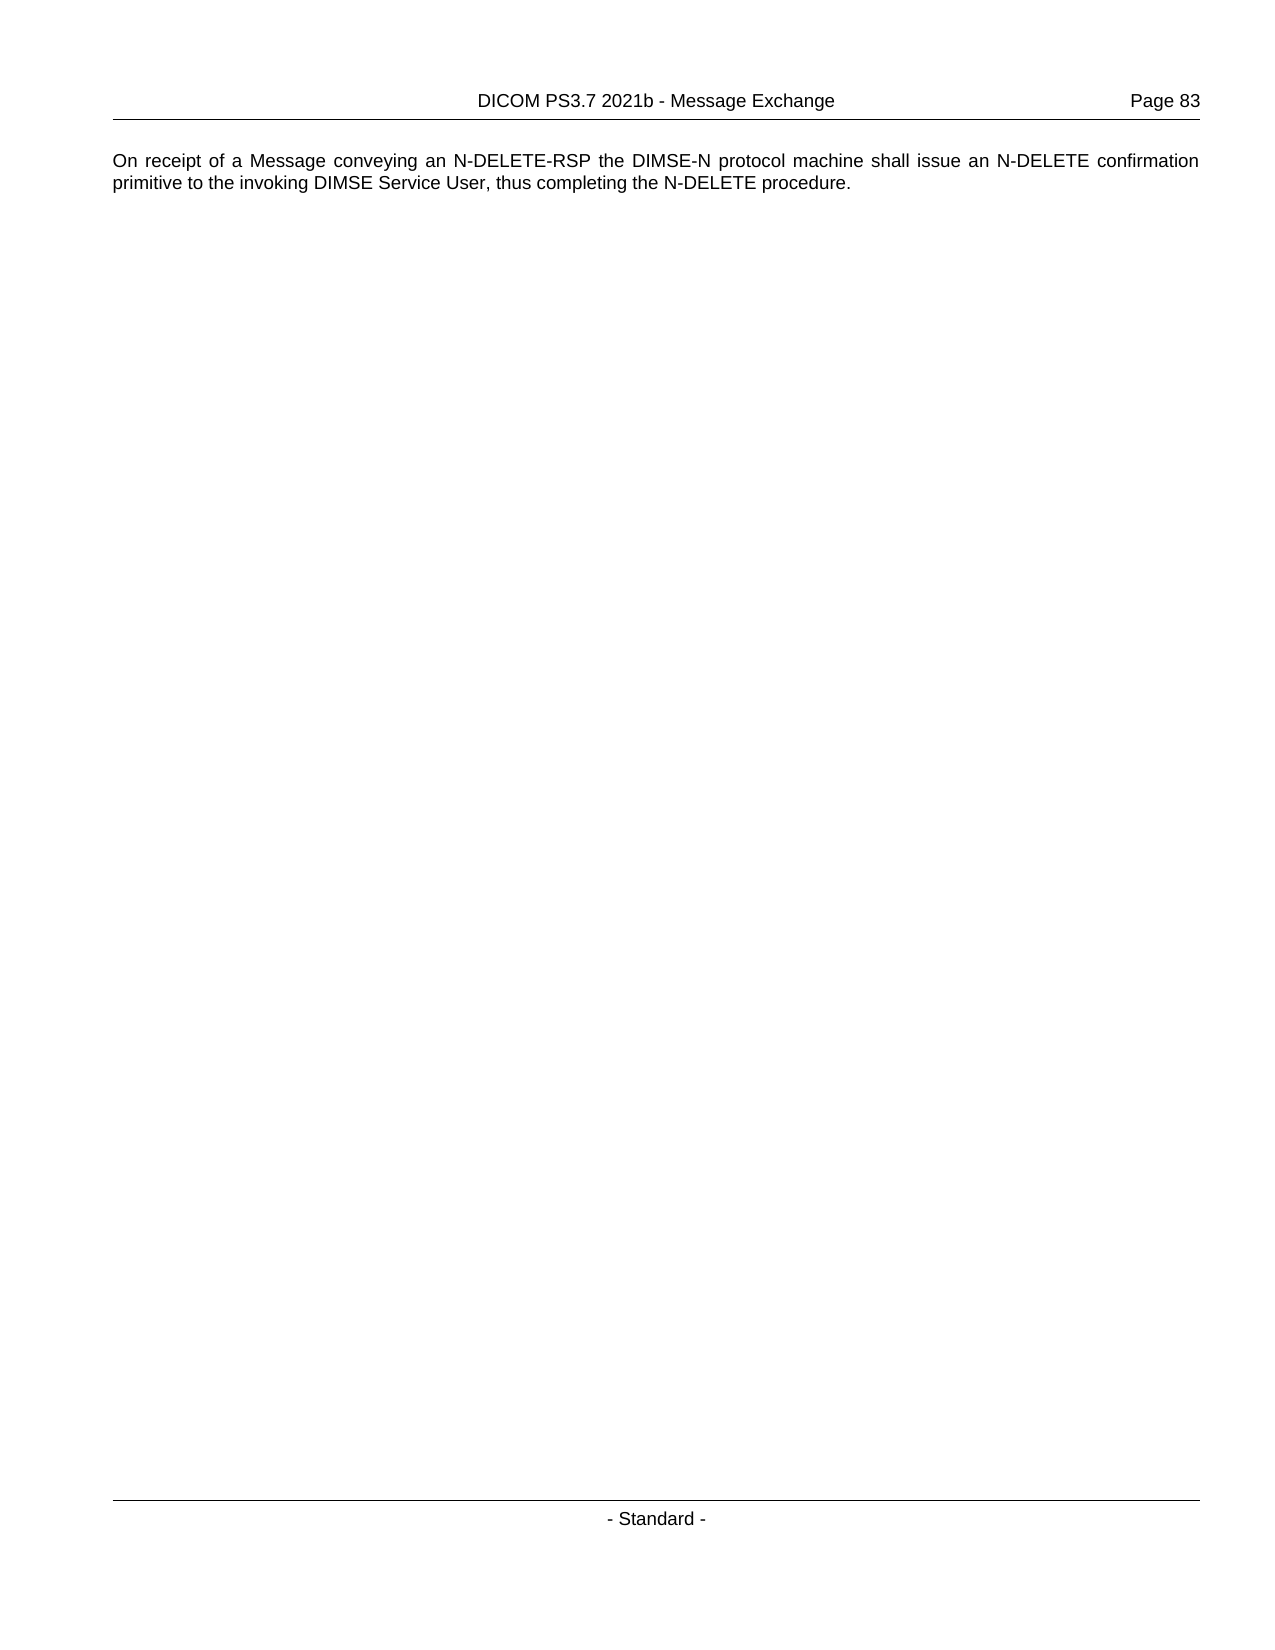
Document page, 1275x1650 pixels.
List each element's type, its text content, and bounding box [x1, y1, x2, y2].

text On receipt of a Message conveying an N-DELETE-RSP the DIMSE-N protocol machine shall issue an N-DELETE confirmation primitive to the invoking DIMSE Service User, thus completing the N-DELETE procedure. [112, 150, 1200, 193]
